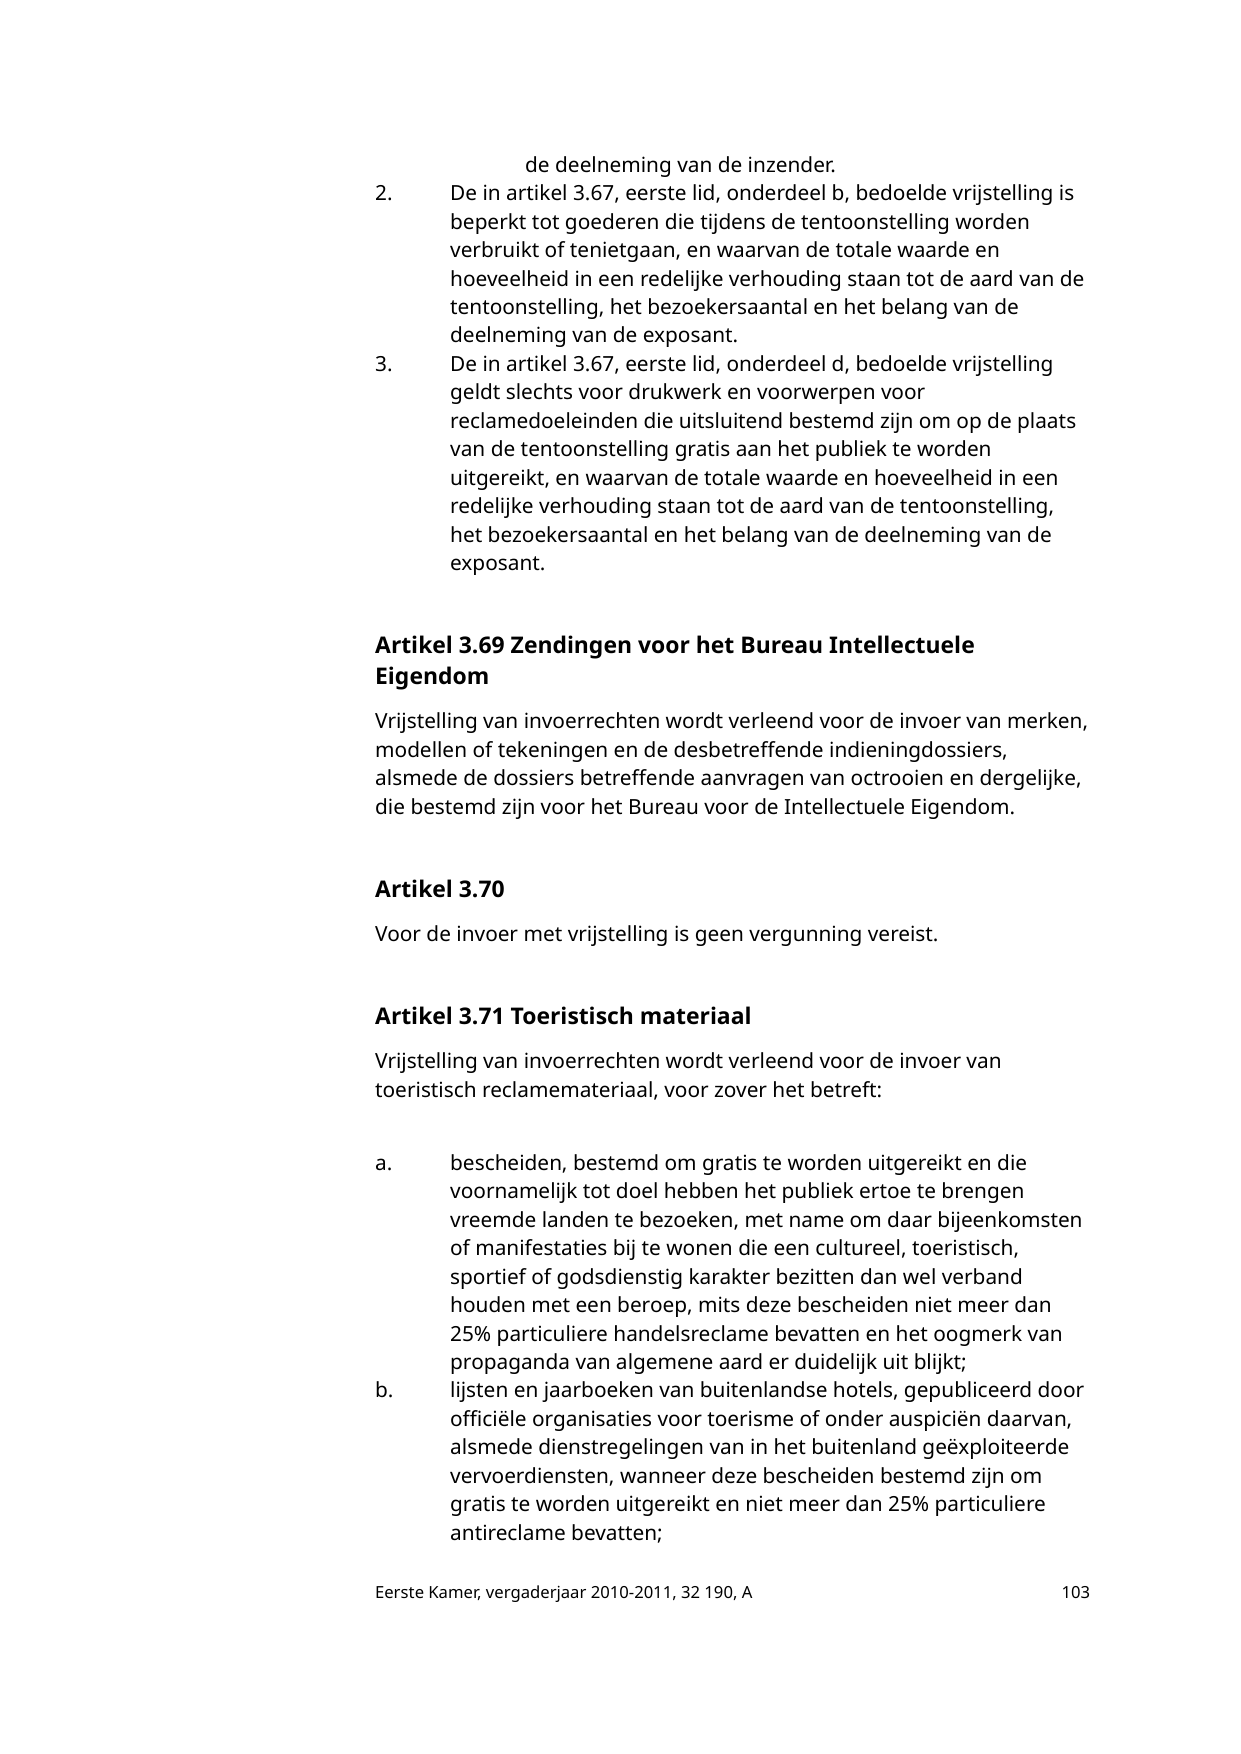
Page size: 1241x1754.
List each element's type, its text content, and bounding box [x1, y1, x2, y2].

list De in artikel 3.67, eerste lid, onderdeel d, bedoelde vrijstelling geldt slechts voor drukwerk en voorwerpen voor reclamedoeleinden die uitsluitend bestemd zijn om op de plaats van de tentoonstelling gratis aan het publiek te worden uitgereikt, en waarvan de totale waarde en hoeveelheid in een redelijke verhouding staan tot de aard van de tentoonstelling, het bezoekersaantal en het belang van de deelneming van de exposant. [375, 349, 1090, 577]
text Vrijstelling van invoerrechten wordt verleend voor de invoer van merken, modellen of tekeningen en de desbetreffende indieningdossiers, alsmede de dossiers betreffende aanvragen van octrooien en dergelijke, die bestemd zijn voor het Bureau voor de Intellectuele Eigendom. [375, 707, 1090, 820]
text Vrijstelling van invoerrechten wordt verleend voor de invoer van toeristisch reclamemateriaal, voor zover het betreft: [375, 1046, 1090, 1103]
subtitle Artikel 3.69 Zendingen voor het Bureau Intellectuele Eigendom [375, 629, 1090, 692]
list bescheiden, bestemd om gratis te worden uitgereikt en die voornamelijk tot doel hebben het publiek ertoe te brengen vreemde landen te bezoeken, met name om daar bijeenkomsten of manifestaties bij te wonen die een cultureel, toeristisch, sportief of godsdienstig karakter bezitten dan wel verband houden met een beroep, mits deze bescheiden niet meer dan 25% particuliere handelsreclame bevatten en het oogmerk van propaganda van algemene aard er duidelijk uit blijkt; [375, 1148, 1090, 1376]
subtitle Artikel 3.70 [375, 873, 1090, 904]
list lijsten en jaarboeken van buitenlandse hotels, gepubliceerd door officiële organisaties voor toerisme of onder auspiciën daarvan, alsmede dienstregelingen van in het buitenland geëxploiteerde vervoerdiensten, wanneer deze bescheiden bestemd zijn om gratis te worden uitgereikt en niet meer dan 25% particuliere antireclame bevatten; [375, 1376, 1090, 1546]
list De in artikel 3.67, eerste lid, onderdeel b, bedoelde vrijstelling is beperkt tot goederen die tijdens de tentoonstelling worden verbruikt of tenietgaan, en waarvan de totale waarde en hoeveelheid in een redelijke verhouding staan tot de aard van de tentoonstelling, het bezoekersaantal en het belang van de deelneming van de exposant. [375, 178, 1090, 349]
subtitle Artikel 3.71 Toeristisch materiaal [375, 1000, 1090, 1031]
list de deelneming van de inzender. [450, 150, 1090, 178]
text Voor de invoer met vrijstelling is geen vergunning vereist. [375, 919, 1090, 947]
